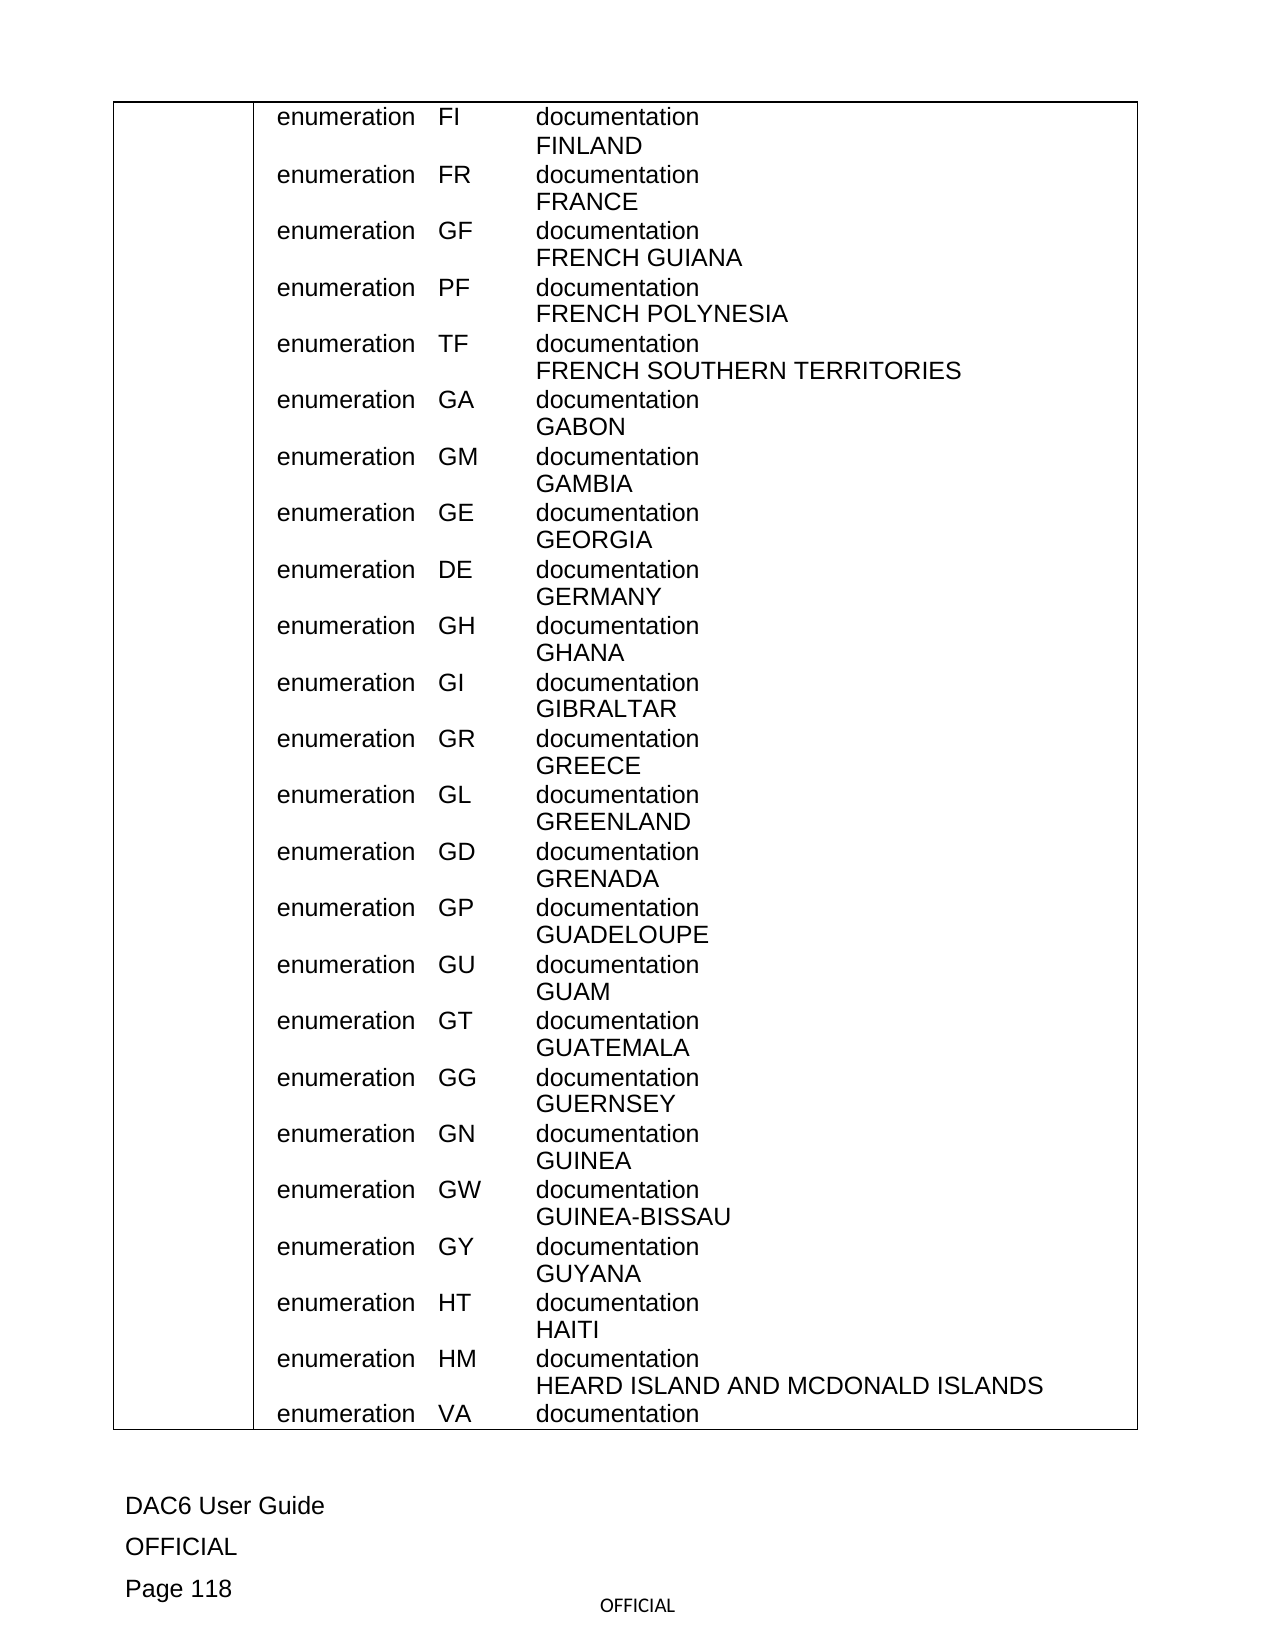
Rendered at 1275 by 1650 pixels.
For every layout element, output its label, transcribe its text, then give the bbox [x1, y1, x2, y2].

table_cell enumeration [254, 611, 426, 668]
table_cell GU [426, 950, 508, 1006]
table_header enumeration [254, 103, 426, 160]
table_cell documentation GHANA [508, 611, 1137, 668]
table_cell GI [426, 668, 508, 724]
table_cell documentation GEORGIA [508, 499, 1137, 555]
table_cell documentation GRENADA [508, 837, 1137, 893]
table_cell enumeration [254, 273, 426, 329]
table_cell enumeration [254, 386, 426, 442]
table_cell documentation [508, 1401, 1137, 1429]
table_cell GM [426, 442, 508, 498]
table_cell HM [426, 1345, 508, 1401]
table_cell PF [426, 273, 508, 329]
table_cell documentation FRENCH GUIANA [508, 216, 1137, 273]
table_header [114, 103, 253, 1429]
table_cell GY [426, 1232, 508, 1288]
table_cell FR [426, 160, 508, 216]
table_cell DE [426, 555, 508, 611]
table_cell GA [426, 386, 508, 442]
table_cell GH [426, 611, 508, 668]
table_cell enumeration [254, 442, 426, 498]
table_cell GL [426, 781, 508, 837]
table_cell enumeration [254, 781, 426, 837]
table_cell enumeration [254, 160, 426, 216]
table_cell documentation GABON [508, 386, 1137, 442]
table_cell documentation FRENCH POLYNESIA [508, 273, 1137, 329]
table_cell TF [426, 329, 508, 386]
table_cell enumeration [254, 1006, 426, 1063]
table_cell enumeration [254, 837, 426, 893]
table_cell enumeration [254, 1345, 426, 1401]
table_cell enumeration [254, 1063, 426, 1119]
table_cell VA [426, 1401, 508, 1429]
table_cell GG [426, 1063, 508, 1119]
table_cell enumeration [254, 1176, 426, 1232]
table_cell enumeration [254, 950, 426, 1006]
table_cell GP [426, 894, 508, 950]
table_cell documentation GUINEA-BISSAU [508, 1176, 1137, 1232]
table_cell GR [426, 724, 508, 781]
table_cell enumeration [254, 1119, 426, 1176]
table_cell enumeration [254, 1232, 426, 1288]
table_cell documentation FRANCE [508, 160, 1137, 216]
table_cell documentation GIBRALTAR [508, 668, 1137, 724]
table_cell documentation GREENLAND [508, 781, 1137, 837]
table_cell documentation FRENCH SOUTHERN TERRITORIES [508, 329, 1137, 386]
table_cell enumeration [254, 1288, 426, 1344]
table_cell enumeration [254, 329, 426, 386]
table_cell enumeration [254, 555, 426, 611]
table_cell documentation GAMBIA [508, 442, 1137, 498]
table_header documentation FINLAND [508, 103, 1137, 160]
table_cell documentation HEARD ISLAND AND MCDONALD ISLANDS [508, 1345, 1137, 1401]
table_cell enumeration [254, 499, 426, 555]
table_cell enumeration [254, 216, 426, 273]
table_cell enumeration [254, 1401, 426, 1429]
table_cell enumeration [254, 724, 426, 781]
table_cell documentation GUYANA [508, 1232, 1137, 1288]
table_cell documentation GERMANY [508, 555, 1137, 611]
table_cell documentation GUATEMALA [508, 1006, 1137, 1063]
table_cell GD [426, 837, 508, 893]
table_cell enumeration [254, 894, 426, 950]
table_cell GE [426, 499, 508, 555]
table_cell documentation GUINEA [508, 1119, 1137, 1176]
table_cell documentation HAITI [508, 1288, 1137, 1344]
table_cell documentation GUADELOUPE [508, 894, 1137, 950]
table_header FI [426, 103, 508, 160]
table_cell enumeration [254, 668, 426, 724]
table_cell GW [426, 1176, 508, 1232]
table_cell GN [426, 1119, 508, 1176]
table_cell GT [426, 1006, 508, 1063]
table_cell GF [426, 216, 508, 273]
table_cell documentation GREECE [508, 724, 1137, 781]
table_cell documentation GUAM [508, 950, 1137, 1006]
table_cell HT [426, 1288, 508, 1344]
table_cell documentation GUERNSEY [508, 1063, 1137, 1119]
